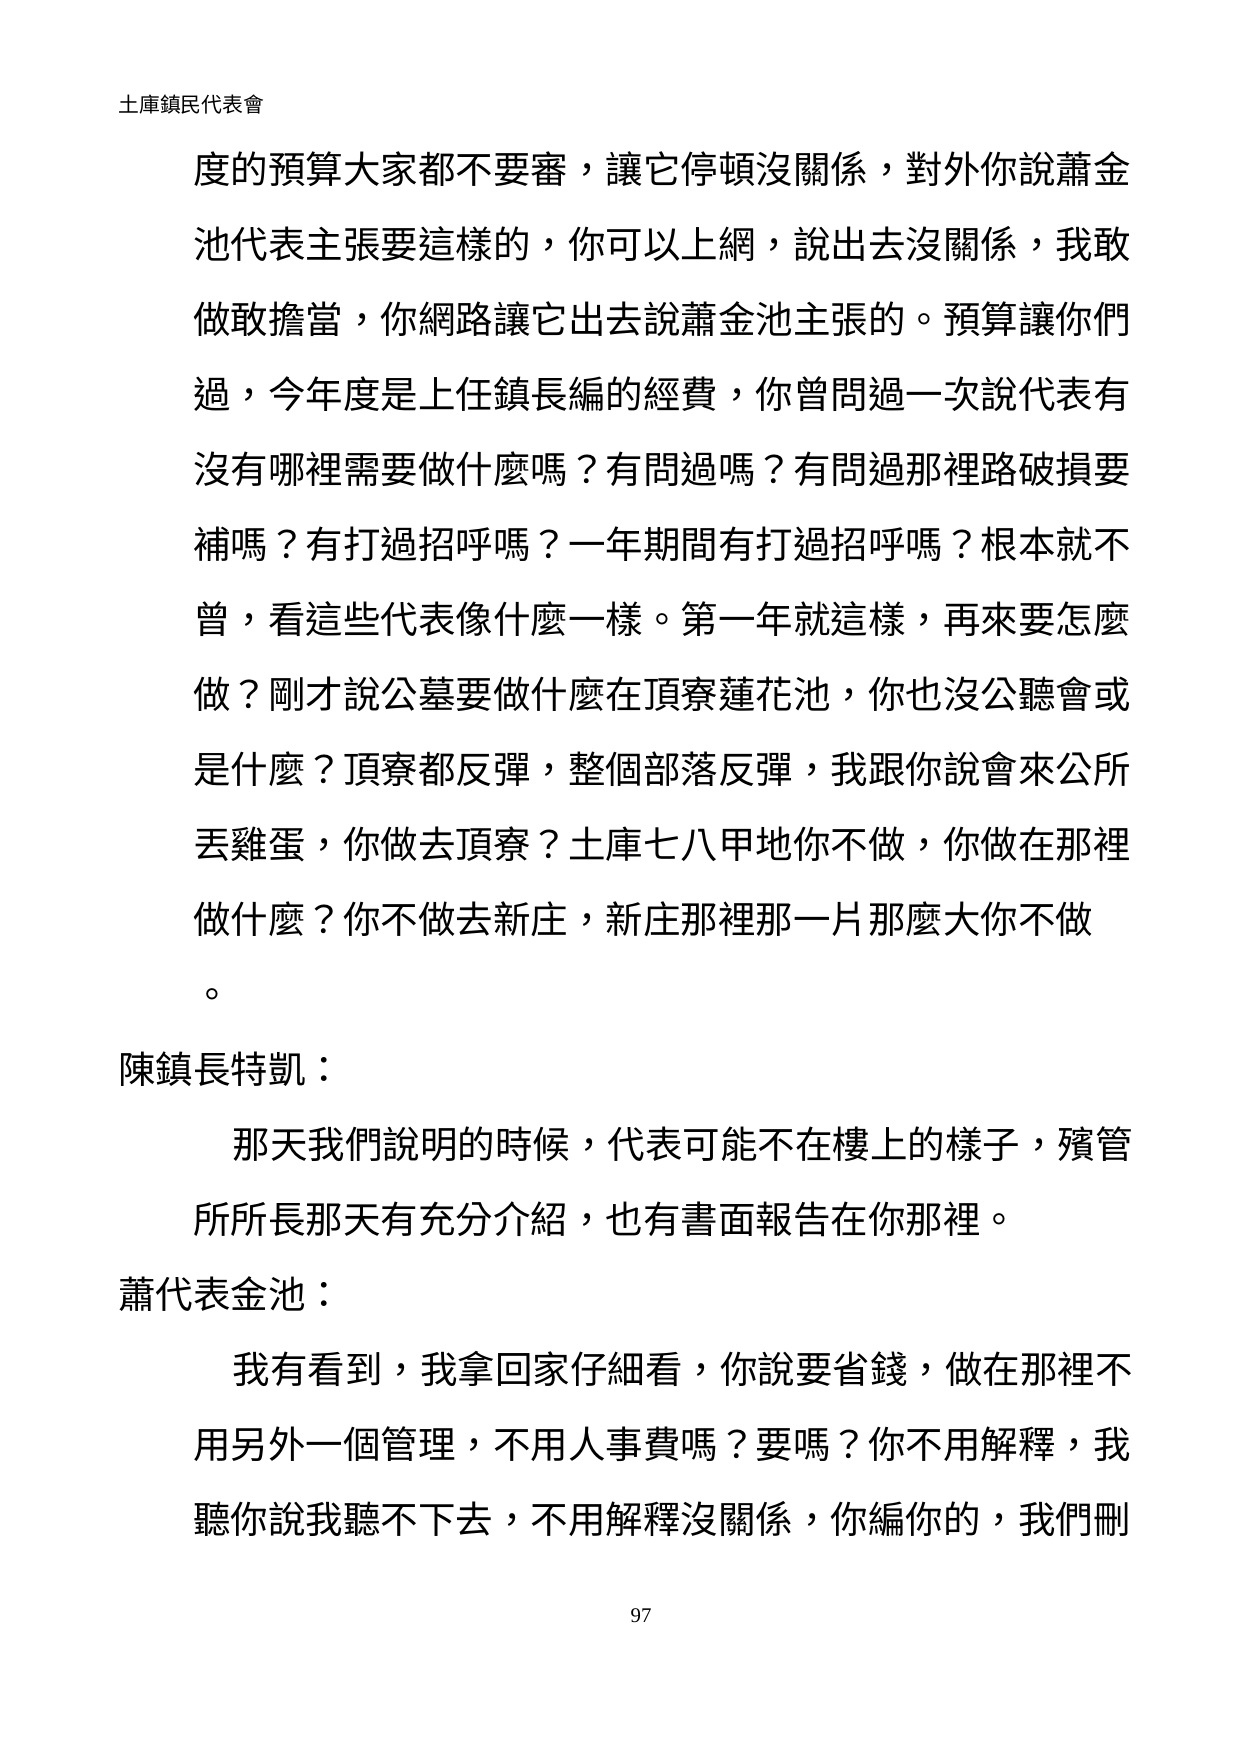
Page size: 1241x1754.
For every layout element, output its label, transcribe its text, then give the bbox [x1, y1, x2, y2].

text 。 [193, 954, 1163, 1029]
text 陳鎮長特凱： [118, 1029, 1163, 1104]
text 蕭代表金池： [118, 1254, 1163, 1329]
text 我有看到，我拿回家仔細看，你說要省錢，做在那裡不用另外一個管理，不用人事費嗎？要嗎？你不用解釋，我聽你說我聽不下去，不用解釋沒關係，你編你的，我們刪 [193, 1329, 1163, 1554]
text 度的預算大家都不要審，讓它停頓沒關係，對外你說蕭金池代表主張要這樣的，你可以上網，說出去沒關係，我敢做敢擔當，你網路讓它出去說蕭金池主張的。預算讓你們過，今年度是上任鎮長編的經費，你曾問過一次說代表有沒有哪裡需要做什麼嗎？有問過嗎？有問過那裡路破損要補嗎？有打過招呼嗎？一年期間有打過招呼嗎？根本就不曾，看這些代表像什麼一樣。第一年就這樣，再來要怎麼做？剛才說公墓要做什麼在頂寮蓮花池，你也沒公聽會或是什麼？頂寮都反彈，整個部落反彈，我跟你說會來公所丟雞蛋，你做去頂寮？土庫七八甲地你不做，你做在那裡做什麼？你不做去新庄，新庄那裡那一片那麼大你不做 [193, 129, 1163, 954]
text 那天我們說明的時候，代表可能不在樓上的樣子，殯管所所長那天有充分介紹，也有書面報告在你那裡。 [193, 1104, 1163, 1254]
